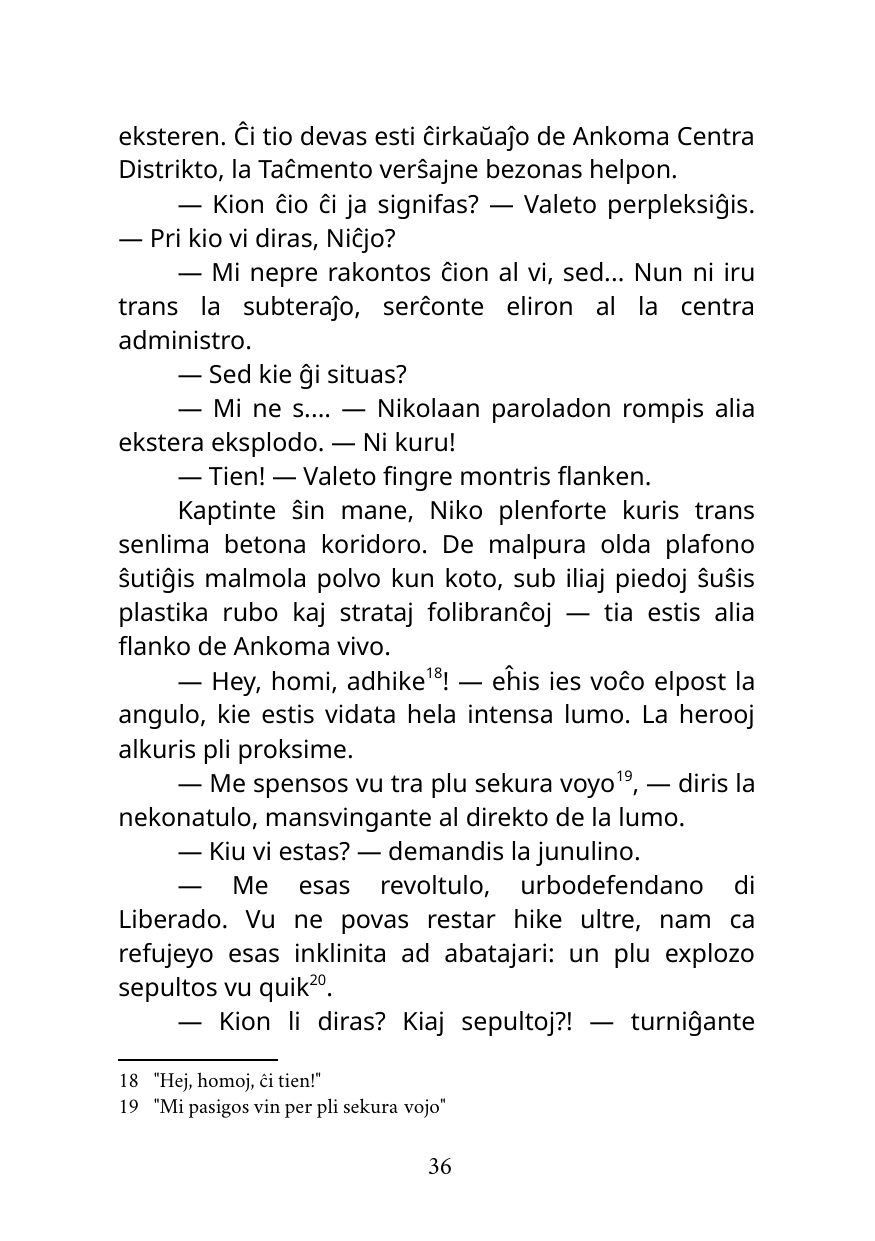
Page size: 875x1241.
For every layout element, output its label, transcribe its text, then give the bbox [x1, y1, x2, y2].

text Kaptinte ŝin mane, Niko plenforte kuris trans senlima betona koridoro. De malpura olda plafono ŝutiĝis malmola polvo kun koto, sub iliaj piedoj ŝuŝis plastika rubo kaj strataj folibranĉoj — tia estis alia flanko de Ankoma vivo. [118, 493, 756, 663]
text — Tien! — Valeto fingre montris flanken. [118, 459, 756, 493]
text — Sed kie ĝi situas? [118, 357, 756, 391]
text "Mi pasigos vin per pli sekura vojo" [118, 1093, 756, 1119]
text eksteren. Ĉi tio devas esti ĉirkaŭaĵo de Ankoma Centra Distrikto, la Taĉmento verŝajne bezonas helpon. [118, 118, 756, 186]
text — Kion ĉio ĉi ja signifas? — Valeto perpleksiĝis. — Pri kio vi diras, Niĉjo? [118, 186, 756, 254]
text — Mi ne s.... — Nikolaan paroladon rompis alia ekstera eksplodo. — Ni kuru! [118, 391, 756, 459]
text — Me esas revoltulo, urbodefendano di Liberado. Vu ne povas restar hike ultre, nam ca refujeyo esas inklinita ad abatajari: un plu explozo sepultos vu quik. [118, 867, 756, 1004]
text — Kiu vi estas? — demandis la junulino. [118, 833, 756, 867]
text — Hey, homi, adhike! — eĥis ies voĉo elpost la angulo, kie estis vidata hela intensa lumo. La herooj alkuris pli proksime. [118, 663, 756, 765]
text — Me spensos vu tra plu sekura voyo, — diris la nekonatulo, mansvingante al direkto de la lumo. [118, 765, 756, 833]
text — Mi nepre rakontos ĉion al vi, sed... Nun ni iru trans la subteraĵo, serĉonte eliron al la centra administro. [118, 254, 756, 357]
text "Hej, homoj, ĉi tien!" [118, 1066, 756, 1093]
text — Kion li diras? Kiaj sepultoj?! — turniĝante [118, 1004, 756, 1038]
